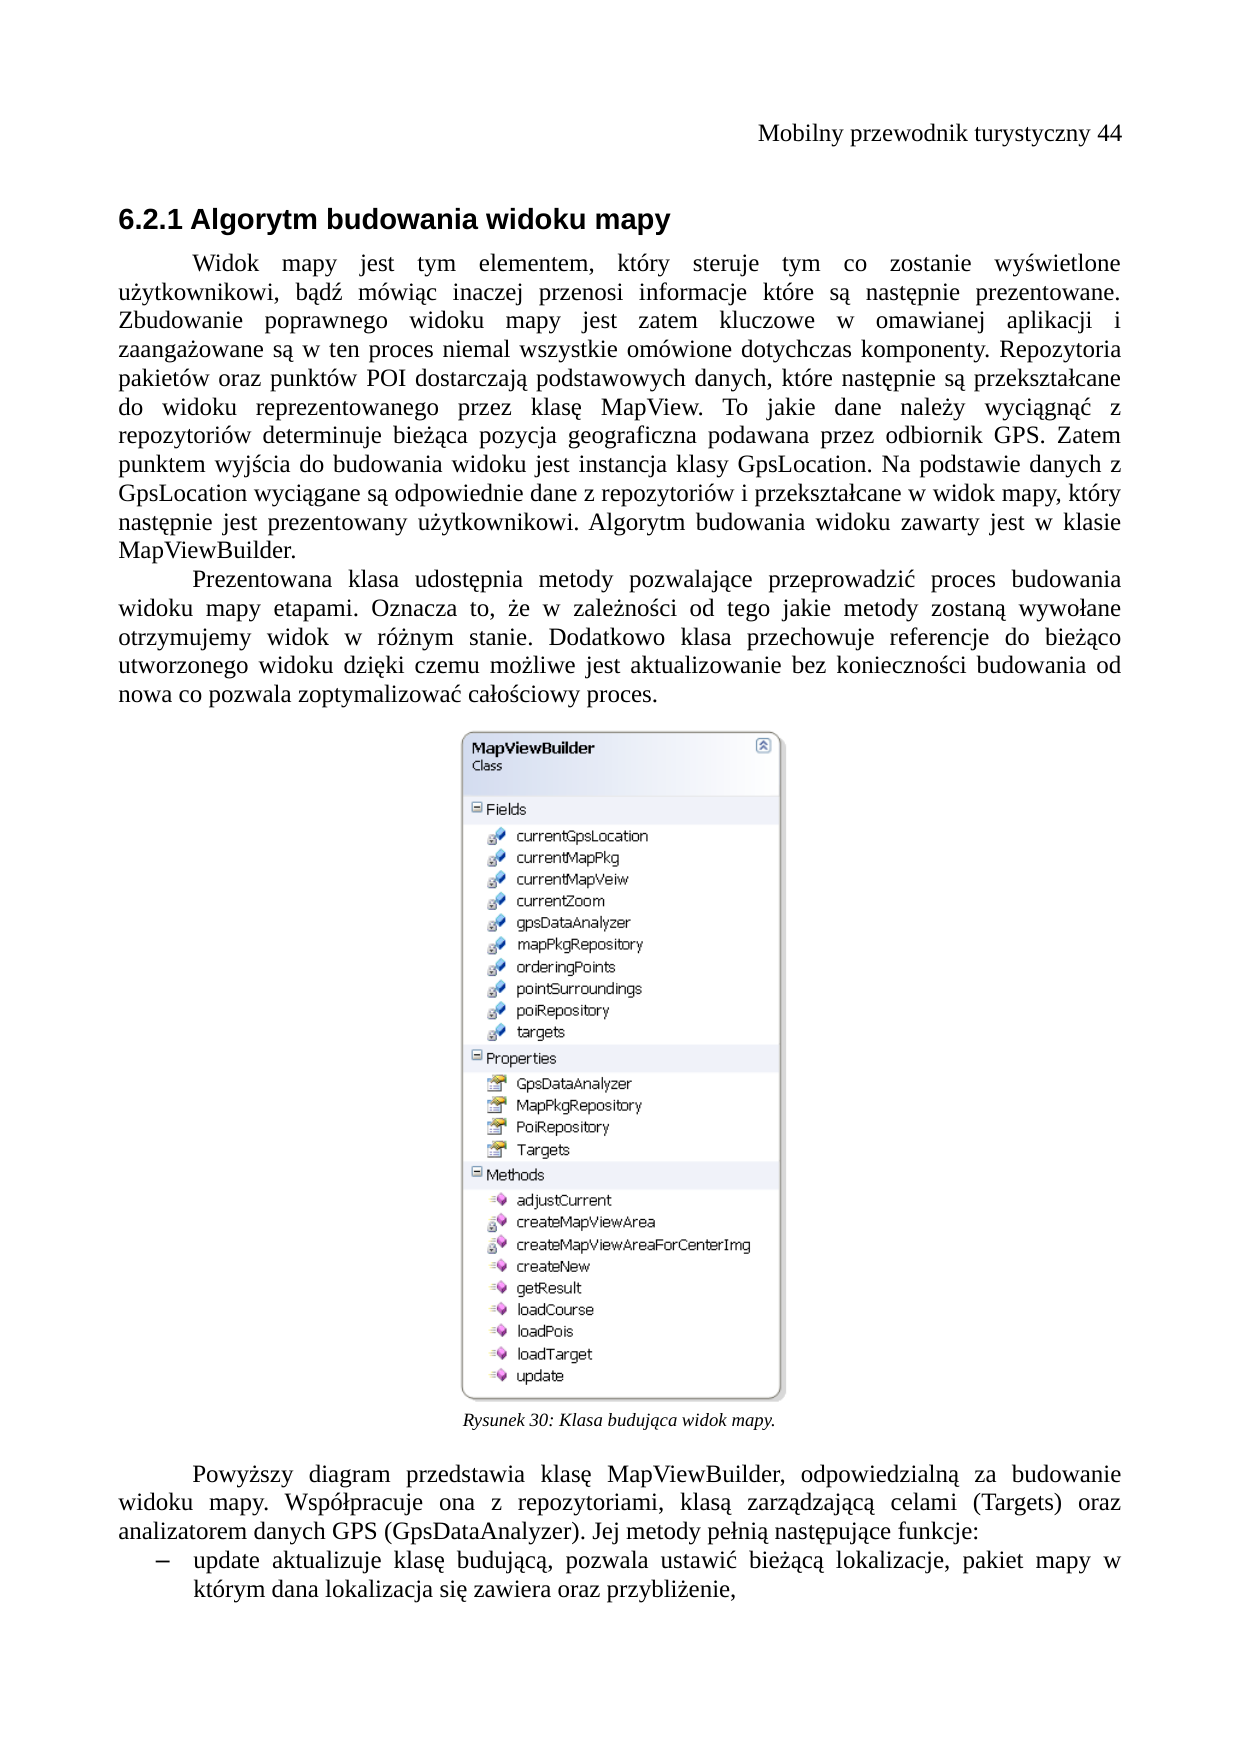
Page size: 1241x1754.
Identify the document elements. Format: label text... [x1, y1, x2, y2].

text Widok mapy jest tym elementem, który steruje tym co zostanie wyświetlone użytkownikowi, bądź mówiąc inaczej przenosi informacje które są następnie prezentowane. Zbudowanie poprawnego widoku mapy jest zatem kluczowe w omawianej aplikacji i zaangażowane są w ten proces niemal wszystkie omówione dotychczas komponenty. Repozytoria pakietów oraz punktów POI dostarczają podstawowych danych, które następnie są przekształcane do widoku reprezentowanego przez klasę MapView. To jakie dane należy wyciągnąć z repozytoriów determinuje bieżąca pozycja geograficzna podawana przez odbiornik GPS. Zatem punktem wyjścia do budowania widoku jest instancja klasy GpsLocation. Na podstawie danych z GpsLocation wyciągane są odpowiednie dane z repozytoriów i przekształcane w widok mapy, który następnie jest prezentowany użytkownikowi. Algorytm budowania widoku zawarty jest w klasie MapViewBuilder. [118, 248, 1122, 564]
picture [450, 720, 790, 1409]
text Powyższy diagram przedstawia klasę MapViewBuilder, odpowiedzialną za budowanie widoku mapy. Współpracuje ona z repozytoriami, klasą zarządzającą celami (Targets) oraz analizatorem danych GPS (GpsDataAnalyzer). Jej metody pełnią następujące funkcje: [118, 1459, 1122, 1545]
text Rysunek 30: Klasa budująca widok mapy. [450, 1409, 790, 1430]
subtitle 6.2.1 Algorytm budowania widoku mapy [118, 202, 1122, 236]
text Prezentowana klasa udostępnia metody pozwalające przeprowadzić proces budowania widoku mapy etapami. Oznacza to, że w zależności od tego jakie metody zostaną wywołane otrzymujemy widok w różnym stanie. Dodatkowo klasa przechowuje referencje do bieżąco utworzonego widoku dzięki czemu możliwe jest aktualizowanie bez konieczności budowania od nowa co pozwala zoptymalizować całościowy proces. [118, 564, 1122, 708]
list update aktualizuje klasę budującą, pozwala ustawić bieżącą lokalizacje, pakiet mapy w którym dana lokalizacja się zawiera oraz przybliżenie, [156, 1545, 1122, 1602]
